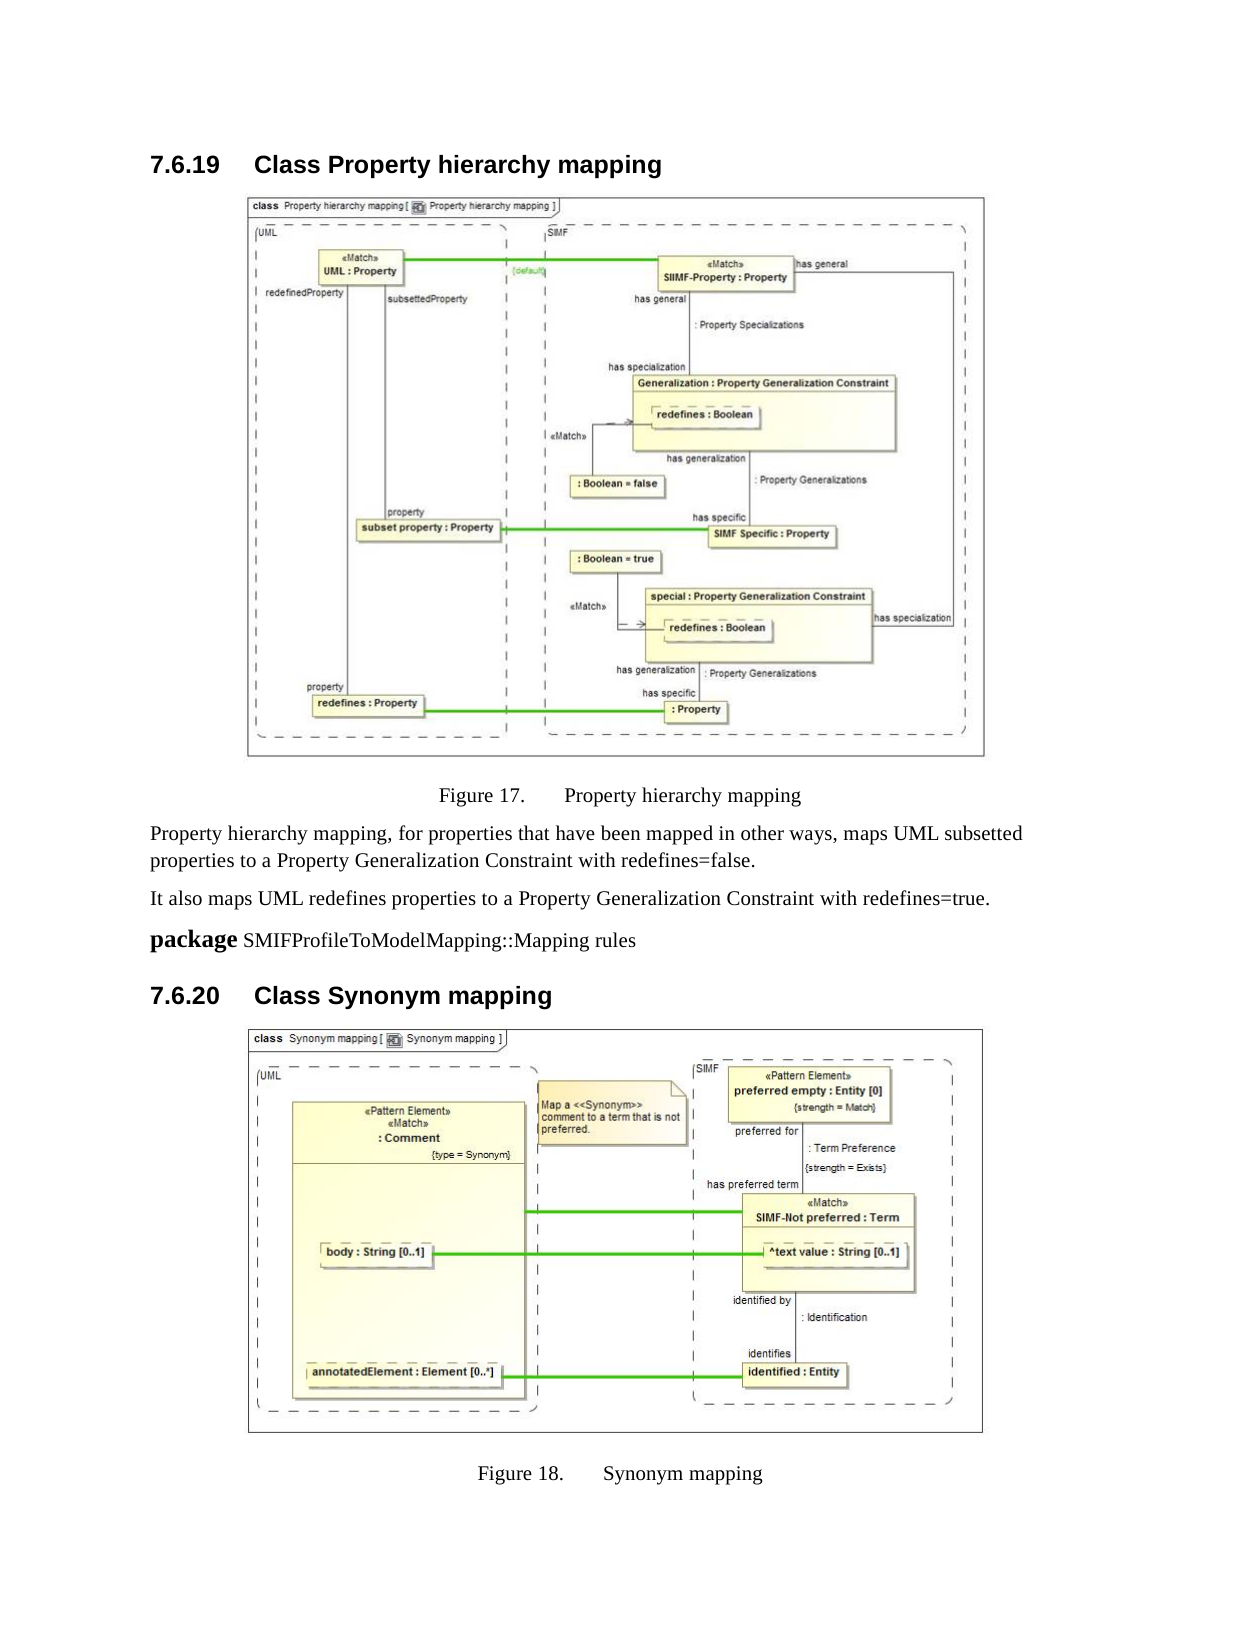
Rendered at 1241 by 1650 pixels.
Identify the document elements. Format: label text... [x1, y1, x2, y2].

subtitle Class Property hierarchy mapping [150, 150, 1090, 179]
text It also maps UML redefines properties to a Property Generalization Constraint with redefines=true. [150, 886, 1090, 910]
text Figure 17. Property hierarchy mapping [150, 783, 1090, 807]
picture [243, 193, 997, 769]
subtitle Class Synonym mapping [150, 981, 1090, 1010]
picture [243, 1025, 997, 1447]
text Property hierarchy mapping, for properties that have been mapped in other ways, maps UML subsetted properties to a Property Generalization Constraint with redefines=false. [150, 821, 1090, 872]
text package SMIFProfileToModelMapping::Mapping rules [150, 924, 1090, 953]
text Figure 18. Synonym mapping [150, 1460, 1090, 1484]
